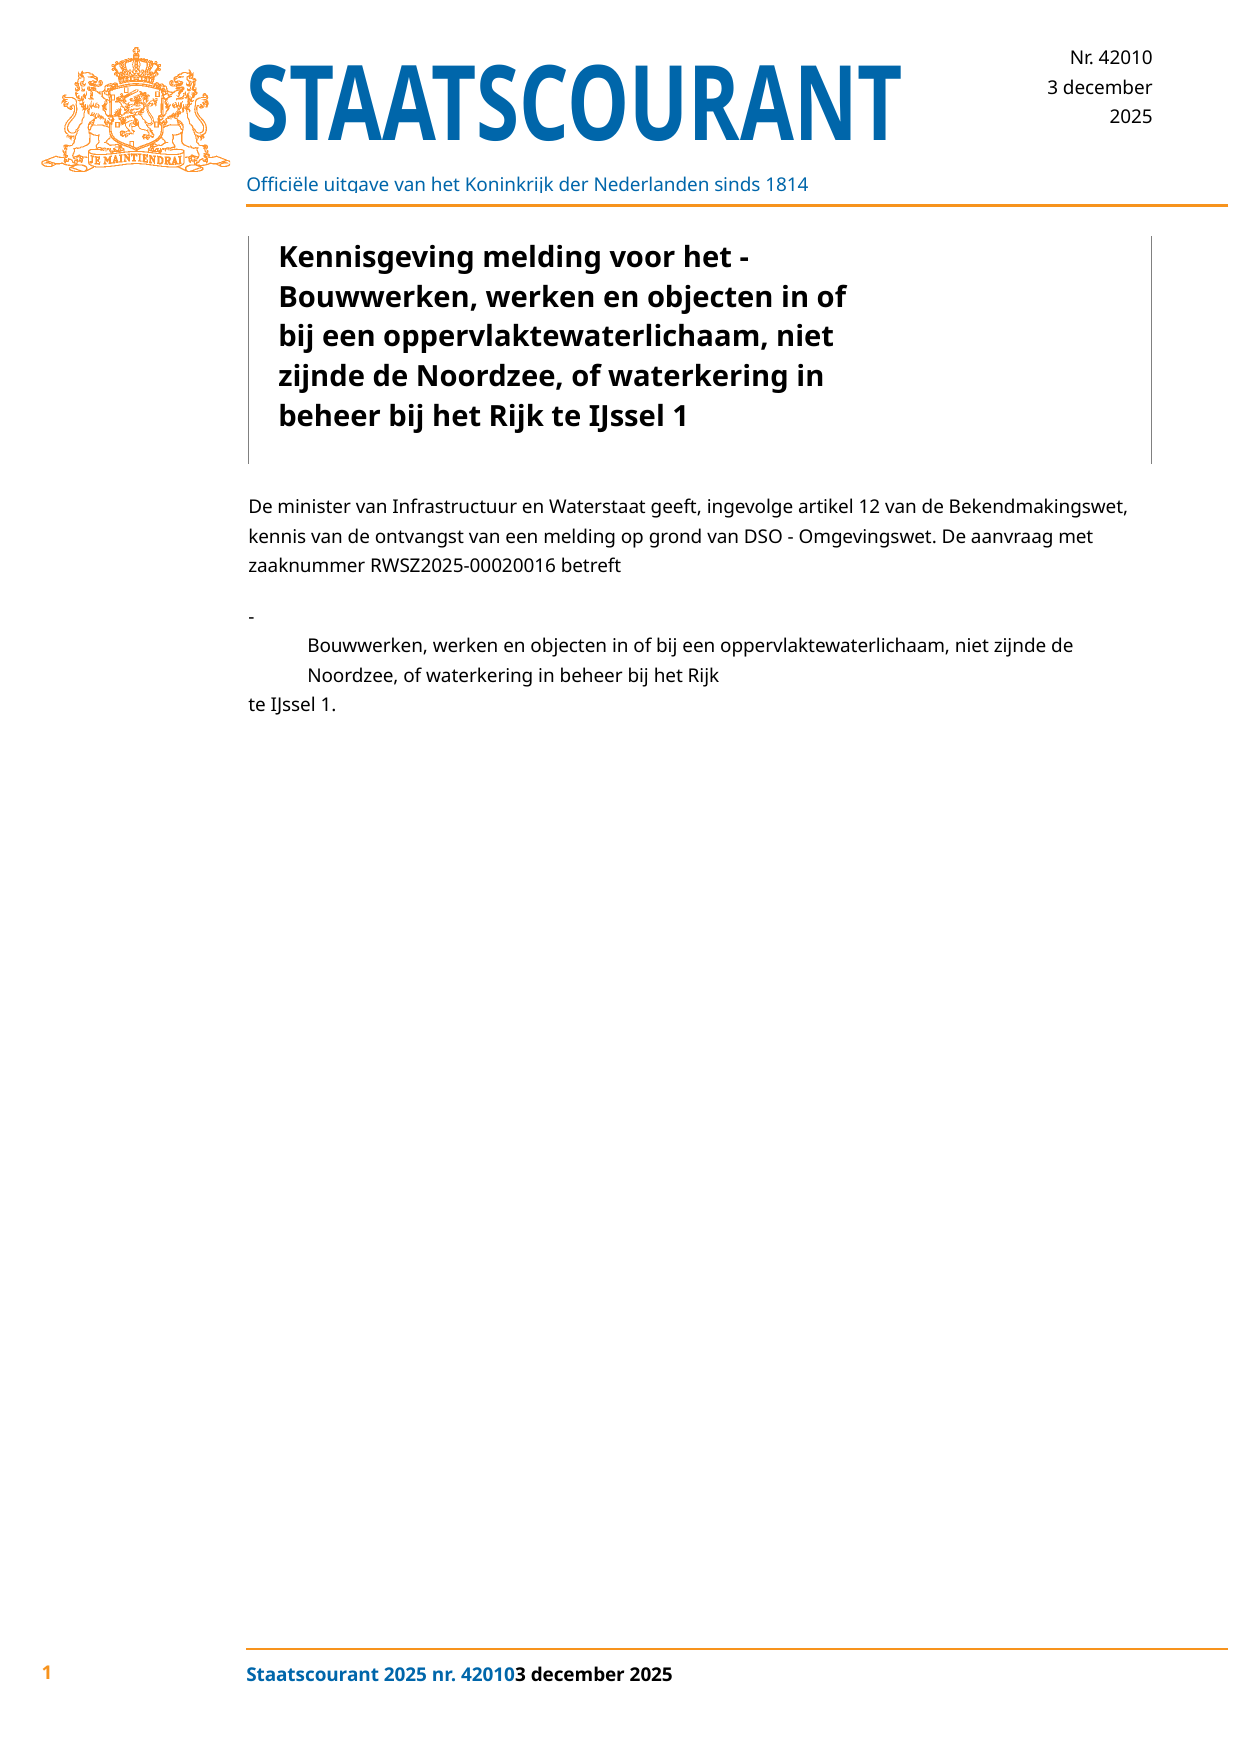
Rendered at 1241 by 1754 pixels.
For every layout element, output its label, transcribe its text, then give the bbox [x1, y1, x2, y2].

picture [912, 236, 1090, 414]
list Bouwwerken, werken en objecten in of bij een oppervlaktewaterlichaam, niet zijnde de Noordzee, of waterkering in beheer bij het Rijk [248, 632, 1152, 688]
table_header [1090, 236, 1151, 413]
text te IJssel 1. [248, 692, 1152, 717]
table_header Kennisgeving melding voor het -Bouwwerken, werken en objecten in of bij een oppervlaktewaterlichaam, niet zijnde de Noordzee, of waterkering in beheer bij het Rijk te IJssel 1 [249, 236, 850, 464]
table_header [850, 414, 1151, 464]
picture [41, 47, 231, 172]
table_header [850, 236, 912, 413]
text De minister van Infrastructuur en Waterstaat geeft, ingevolge artikel 12 van de Bekendmakingswet, kennis van de ontvangst van een melding op grond van DSO - Omgevingswet. De aanvraag met zaaknummer RWSZ2025-00020016 betreft [248, 493, 1152, 578]
